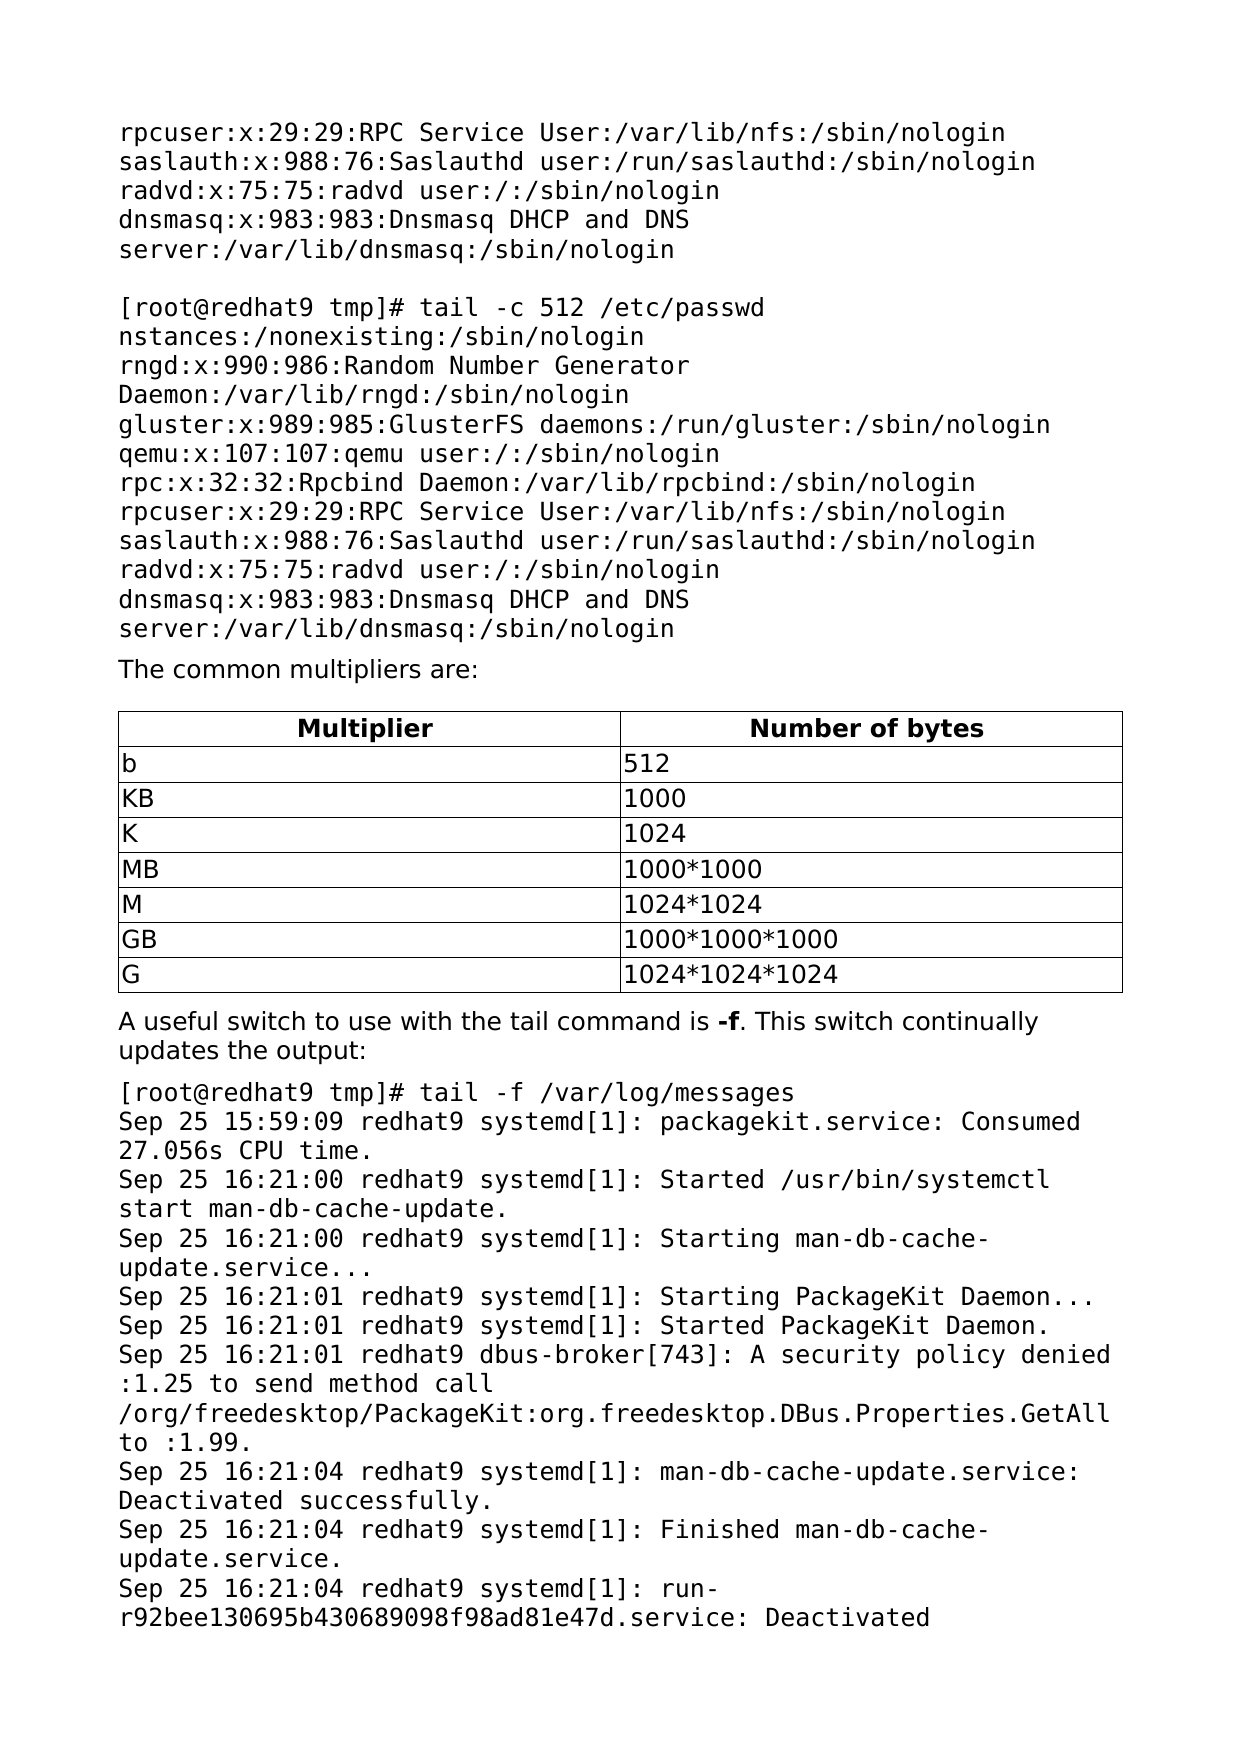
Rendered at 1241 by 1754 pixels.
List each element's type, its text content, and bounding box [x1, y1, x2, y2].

table_cell GB [119, 923, 620, 957]
table_cell 1024*1024 [621, 888, 1122, 922]
table_header Number of bytes [621, 712, 1122, 746]
text A useful switch to use with the tail command is -f. This switch continually updates the output: [118, 1007, 1122, 1065]
table_cell 1000*1000*1000 [621, 923, 1122, 957]
text rpcuser:x:29:29:RPC Service User:/var/lib/nfs:/sbin/nologin saslauth:x:988:76:Saslauthd user:/run/saslauthd:/sbin/nologin radvd:x:75:75:radvd user:/:/sbin/nologin dnsmasq:x:983:983:Dnsmasq DHCP and DNS server:/var/lib/dnsmasq:/sbin/nologin [root@redhat9 tmp]# tail -c 512 /etc/passwd nstances:/nonexisting:/sbin/nologin rngd:x:990:986:Random Number Generator Daemon:/var/lib/rngd:/sbin/nologin gluster:x:989:985:GlusterFS daemons:/run/gluster:/sbin/nologin qemu:x:107:107:qemu user:/:/sbin/nologin rpc:x:32:32:Rpcbind Daemon:/var/lib/rpcbind:/sbin/nologin rpcuser:x:29:29:RPC Service User:/var/lib/nfs:/sbin/nologin saslauth:x:988:76:Saslauthd user:/run/saslauthd:/sbin/nologin radvd:x:75:75:radvd user:/:/sbin/nologin dnsmasq:x:983:983:Dnsmasq DHCP and DNS server:/var/lib/dnsmasq:/sbin/nologin [118, 118, 1122, 643]
text [root@redhat9 tmp]# tail -f /var/log/messages Sep 25 15:59:09 redhat9 systemd[1]: packagekit.service: Consumed 27.056s CPU time. Sep 25 16:21:00 redhat9 systemd[1]: Started /usr/bin/systemctl start man-db-cache-update. Sep 25 16:21:00 redhat9 systemd[1]: Starting man-db-cache-update.service... Sep 25 16:21:01 redhat9 systemd[1]: Starting PackageKit Daemon... Sep 25 16:21:01 redhat9 systemd[1]: Started PackageKit Daemon. Sep 25 16:21:01 redhat9 dbus-broker[743]: A security policy denied :1.25 to send method call /org/freedesktop/PackageKit:org.freedesktop.DBus.Properties.GetAll to :1.99. Sep 25 16:21:04 redhat9 systemd[1]: man-db-cache-update.service: Deactivated successfully. Sep 25 16:21:04 redhat9 systemd[1]: Finished man-db-cache-update.service. Sep 25 16:21:04 redhat9 systemd[1]: run-r92bee130695b430689098f98ad81e47d.service: Deactivated [118, 1078, 1122, 1632]
text The common multipliers are: [118, 655, 1122, 684]
table_cell KB [119, 783, 620, 817]
table_cell 1000 [621, 783, 1122, 817]
table_cell 512 [621, 747, 1122, 782]
table_cell K [119, 818, 620, 852]
table_cell 1024 [621, 818, 1122, 852]
table_cell G [119, 958, 620, 992]
table_cell 1000*1000 [621, 853, 1122, 887]
table_header Multiplier [119, 712, 620, 746]
table_cell M [119, 888, 620, 922]
table_cell MB [119, 853, 620, 887]
table_cell b [119, 747, 620, 782]
table_cell 1024*1024*1024 [621, 958, 1122, 992]
